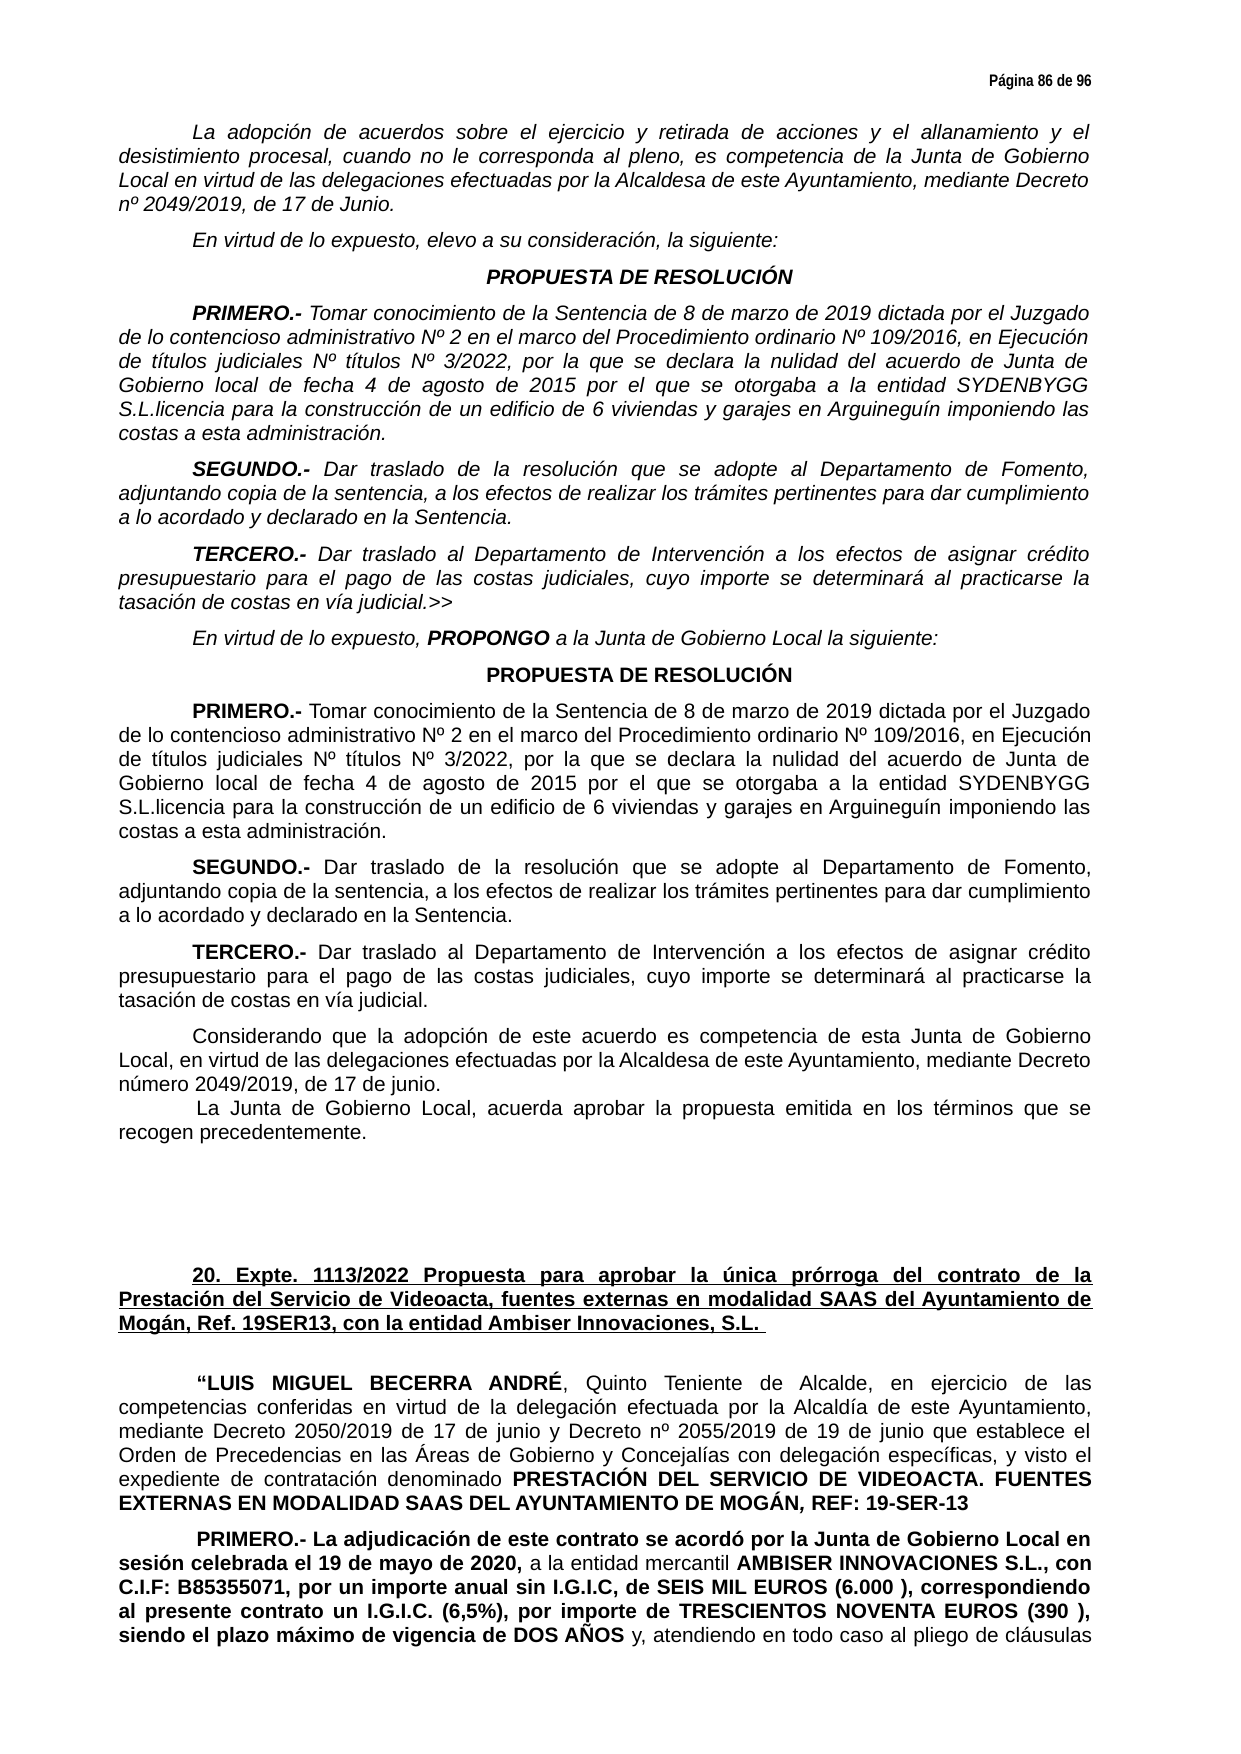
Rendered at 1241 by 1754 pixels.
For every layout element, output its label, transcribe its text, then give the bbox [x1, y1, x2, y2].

text PROPUESTA DE RESOLUCIÓN [118, 264, 1092, 288]
text Considerando que la adopción de este acuerdo es competencia de esta Junta de Gobierno Local, en virtud de las delegaciones efectuadas por la Alcaldesa de este Ayuntamiento, mediante Decreto número 2049/2019, de 17 de junio. [118, 1024, 1092, 1096]
text 20. Expte. 1113/2022 Propuesta para aprobar la única prórroga del contrato de la Prestación del Servicio de Videoacta, fuentes externas en modalidad SAAS del Ayuntamiento de [118, 1263, 1092, 1308]
text PROPUESTA DE RESOLUCIÓN [118, 662, 1092, 686]
text PRIMERO.- La adjudicación de este contrato se acordó por la Junta de Gobierno Local en sesión celebrada el 19 de mayo de 2020, a la entidad mercantil AMBISER INNOVACIONES S.L., con C.I.F: B85355071, por un importe anual sin I.G.I.C, de SEIS MIL EUROS (6.000 ), correspondiendo al presente contrato un I.G.I.C. (6,5%), por importe de TRESCIENTOS NOVENTA EUROS (390 ), siendo el plazo máximo de vigencia de DOS AÑOS y, atendiendo en todo caso al pliego de cláusulas [118, 1527, 1092, 1647]
text En virtud de lo expuesto, PROPONGO a la Junta de Gobierno Local la siguiente: [118, 626, 1092, 650]
text “LUIS MIGUEL BECERRA ANDRÉ, Quinto Teniente de Alcalde, en ejercicio de las competencias conferidas en virtud de la delegación efectuada por la Alcaldía de este Ayuntamiento, mediante Decreto 2050/2019 de 17 de junio y Decreto nº 2055/2019 de 19 de junio que establece el Orden de Precedencias en las Áreas de Gobierno y Concejalías con delegación específicas, y visto el expediente de contratación denominado PRESTACIÓN DEL SERVICIO DE VIDEOACTA. FUENTES EXTERNAS EN MODALIDAD SAAS DEL AYUNTAMIENTO DE MOGÁN, REF: 19-SER-13 [118, 1371, 1092, 1515]
text En virtud de lo expuesto, elevo a su consideración, la siguiente: [118, 228, 1092, 252]
text TERCERO.- Dar traslado al Departamento de Intervención a los efectos de asignar crédito presupuestario para el pago de las costas judiciales, cuyo importe se determinará al practicarse la tasación de costas en vía judicial.>> [118, 542, 1092, 613]
text PRIMERO.- Tomar conocimiento de la Sentencia de 8 de marzo de 2019 dictada por el Juzgado de lo contencioso administrativo Nº 2 en el marco del Procedimiento ordinario Nº 109/2016, en Ejecución de títulos judiciales Nº títulos Nº 3/2022, por la que se declara la nulidad del acuerdo de Junta de Gobierno local de fecha 4 de agosto de 2015 por el que se otorgaba a la entidad SYDENBYGG S.L.licencia para la construcción de un edificio de 6 viviendas y garajes en Arguineguín imponiendo las costas a esta administración. [118, 699, 1092, 843]
text SEGUNDO.- Dar traslado de la resolución que se adopte al Departamento de Fomento, adjuntando copia de la sentencia, a los efectos de realizar los trámites pertinentes para dar cumplimiento a lo acordado y declarado en la Sentencia. [118, 457, 1092, 529]
text La adopción de acuerdos sobre el ejercicio y retirada de acciones y el allanamiento y el desistimiento procesal, cuando no le corresponda al pleno, es competencia de la Junta de Gobierno Local en virtud de las delegaciones efectuadas por la Alcaldesa de este Ayuntamiento, mediante Decreto nº 2049/2019, de 17 de Junio. [118, 120, 1092, 216]
text La Junta de Gobierno Local, acuerda aprobar la propuesta emitida en los términos que se recogen precedentemente. [118, 1096, 1092, 1144]
text Mogán, Ref. 19SER13, con la entidad Ambiser Innovaciones, S.L. [118, 1309, 1092, 1334]
text SEGUNDO.- Dar traslado de la resolución que se adopte al Departamento de Fomento, adjuntando copia de la sentencia, a los efectos de realizar los trámites pertinentes para dar cumplimiento a lo acordado y declarado en la Sentencia. [118, 855, 1092, 927]
text TERCERO.- Dar traslado al Departamento de Intervención a los efectos de asignar crédito presupuestario para el pago de las costas judiciales, cuyo importe se determinará al practicarse la tasación de costas en vía judicial. [118, 939, 1092, 1011]
text PRIMERO.- Tomar conocimiento de la Sentencia de 8 de marzo de 2019 dictada por el Juzgado de lo contencioso administrativo Nº 2 en el marco del Procedimiento ordinario Nº 109/2016, en Ejecución de títulos judiciales Nº títulos Nº 3/2022, por la que se declara la nulidad del acuerdo de Junta de Gobierno local de fecha 4 de agosto de 2015 por el que se otorgaba a la entidad SYDENBYGG S.L.licencia para la construcción de un edificio de 6 viviendas y garajes en Arguineguín imponiendo las costas a esta administración. [118, 301, 1092, 445]
